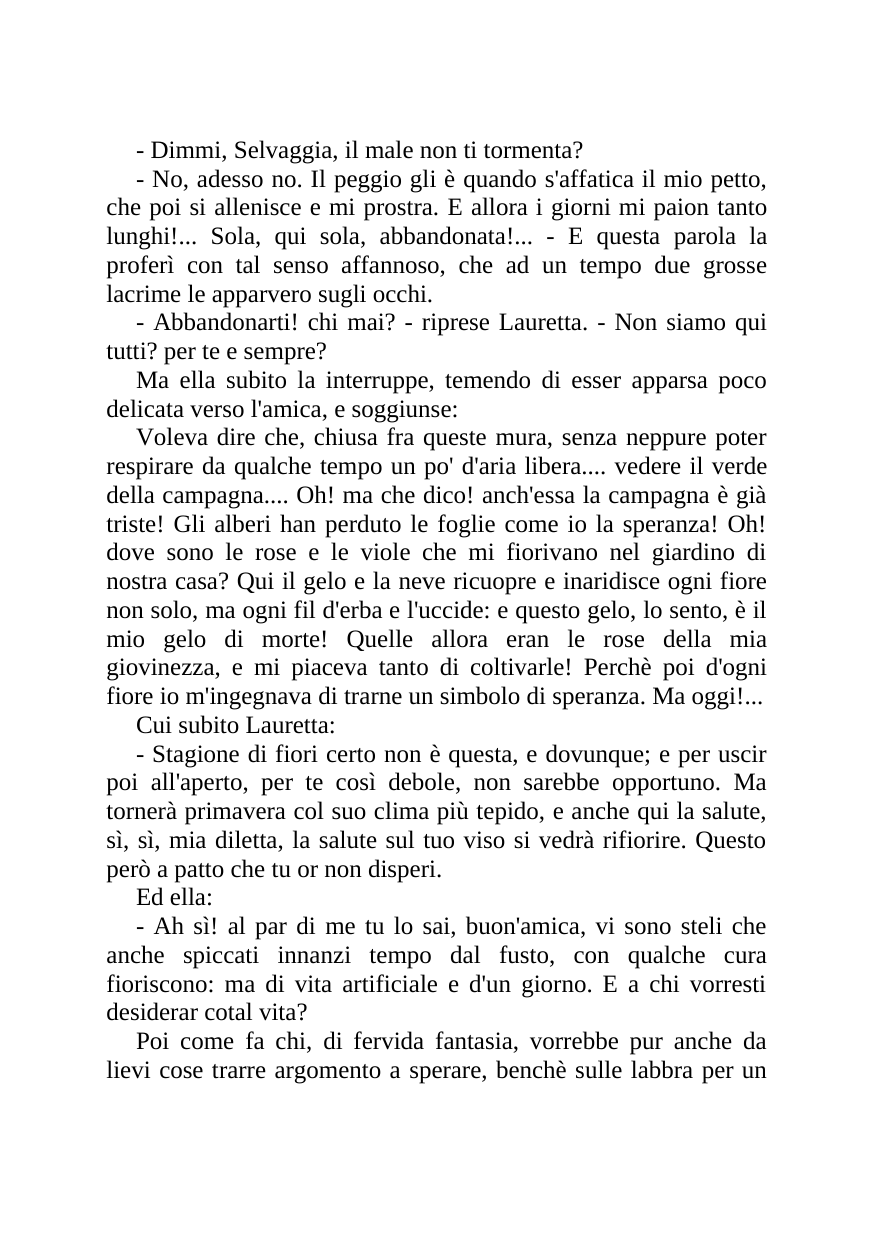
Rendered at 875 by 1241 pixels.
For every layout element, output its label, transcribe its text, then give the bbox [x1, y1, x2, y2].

text Ed ella: [106, 882, 768, 911]
text Cui subito Lauretta: [106, 710, 768, 739]
text - No, adesso no. Il peggio gli è quando s'affatica il mio petto, che poi si allenisce e mi prostra. E allora i giorni mi paion tanto lunghi!... Sola, qui sola, abbandonata!... - E questa parola la proferì con tal senso affannoso, che ad un tempo due grosse lacrime le apparvero sugli occhi. [106, 164, 768, 307]
text - Ah sì! al par di me tu lo sai, buon'amica, vi sono steli che anche spiccati innanzi tempo dal fusto, con qualche cura fioriscono: ma di vita artificiale e d'un giorno. E a chi vorresti desiderar cotal vita? [106, 911, 768, 1026]
text - Dimmi, Selvaggia, il male non ti tormenta? [106, 135, 768, 164]
text Voleva dire che, chiusa fra queste mura, senza neppure poter respirare da qualche tempo un po' d'aria libera.... vedere il verde della campagna.... Oh! ma che dico! anch'essa la campagna è già triste! Gli alberi han perduto le foglie come io la speranza! Oh! dove sono le rose e le viole che mi fiorivano nel giardino di nostra casa? Qui il gelo e la neve ricuopre e inaridisce ogni fiore non solo, ma ogni fil d'erba e l'uccide: e questo gelo, lo sento, è il mio gelo di morte! Quelle allora eran le rose della mia giovinezza, e mi piaceva tanto di coltivarle! Perchè poi d'ogni fiore io m'ingegnava di trarne un simbolo di speranza. Ma oggi!... [106, 422, 768, 710]
text - Abbandonarti! chi mai? - riprese Lauretta. - Non siamo qui tutti? per te e sempre? [106, 307, 768, 365]
text Poi come fa chi, di fervida fantasia, vorrebbe pur anche da lievi cose trarre argomento a sperare, benchè sulle labbra per un [106, 1026, 768, 1084]
text - Stagione di fiori certo non è questa, e dovunque; e per uscir poi all'aperto, per te così debole, non sarebbe opportuno. Ma tornerà primavera col suo clima più tepido, e anche qui la salute, sì, sì, mia diletta, la salute sul tuo viso si vedrà rifiorire. Questo però a patto che tu or non disperi. [106, 739, 768, 882]
text Ma ella subito la interruppe, temendo di esser apparsa poco delicata verso l'amica, e soggiunse: [106, 365, 768, 422]
